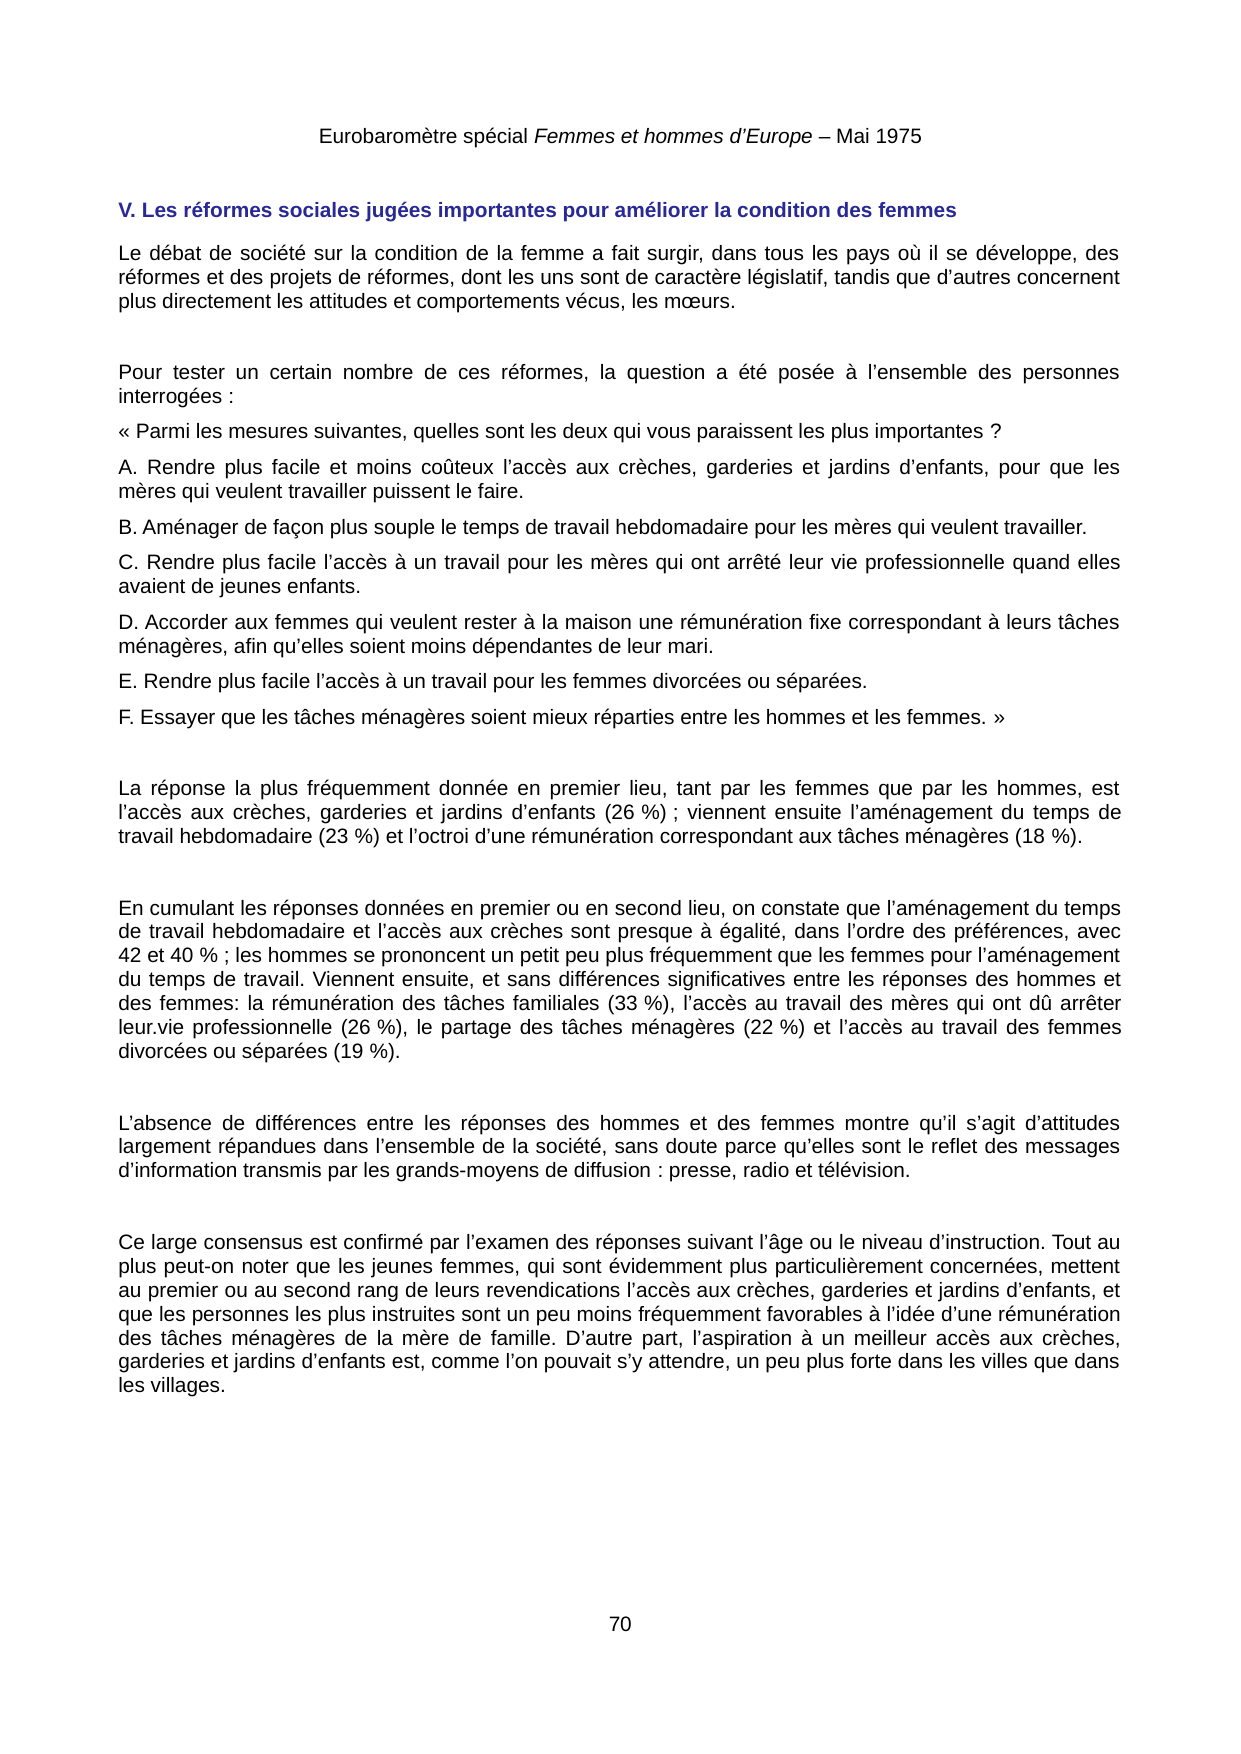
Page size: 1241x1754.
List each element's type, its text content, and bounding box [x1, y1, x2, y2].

text Ce large consensus est confirmé par l’examen des réponses suivant l’âge ou le niveau d’instruction. Tout au plus peut-on noter que les jeunes femmes, qui sont évidemment plus particulièrement concernées, mettent au premier ou au second rang de leurs revendications l’accès aux crèches, garderies et jardins d’enfants, et que les personnes les plus instruites sont un peu moins fréquemment favorables à l’idée d’une rémunération des tâches ménagères de la mère de famille. D’autre part, l’aspiration à un meilleur accès aux crèches, garderies et jardins d’enfants est, comme l’on pouvait s’y attendre, un peu plus forte dans les villes que dans les villages. [118, 1229, 1122, 1397]
text Le débat de société sur la condition de la femme a fait surgir, dans tous les pays où il se développe, des réformes et des projets de réformes, dont les uns sont de caractère législatif, tandis que d’autres concernent plus directement les attitudes et comportements vécus, les mœurs. [118, 241, 1122, 312]
text C. Rendre plus facile l’accès à un travail pour les mères qui ont arrêté leur vie professionnelle quand elles avaient de jeunes enfants. [118, 550, 1122, 598]
text La réponse la plus fréquemment donnée en premier lieu, tant par les femmes que par les hommes, est l’accès aux crèches, garderies et jardins d’enfants (26 %) ; viennent ensuite l’aménagement du temps de travail hebdomadaire (23 %) et l’octroi d’une rémunération correspondant aux tâches ménagères (18 %). [118, 776, 1122, 848]
text Pour tester un certain nombre de ces réformes, la question a été posée à l’ensemble des personnes interrogées : [118, 360, 1122, 408]
text En cumulant les réponses données en premier ou en second lieu, on constate que l’aménagement du temps de travail hebdomadaire et l’accès aux crèches sont presque à égalité, dans l’ordre des préférences, avec 42 et 40 % ; les hommes se prononcent un petit peu plus fréquemment que les femmes pour l’aménagement du temps de travail. Viennent ensuite, et sans différences significatives entre les réponses des hommes et des femmes: la rémunération des tâches familiales (33 %), l’accès au travail des mères qui ont dû arrêter leur.vie professionnelle (26 %), le partage des tâches ménagères (22 %) et l’accès au travail des femmes divorcées ou séparées (19 %). [118, 895, 1122, 1063]
subtitle V. Les réformes sociales jugées importantes pour améliorer la condition des femmes [118, 198, 1122, 222]
text B. Aménager de façon plus souple le temps de travail hebdomadaire pour les mères qui veulent travailler. [118, 514, 1122, 538]
text D. Accorder aux femmes qui veulent rester à la maison une rémunération fixe correspondant à leurs tâches ménagères, afin qu’elles soient moins dépendantes de leur mari. [118, 610, 1122, 658]
text F. Essayer que les tâches ménagères soient mieux réparties entre les hommes et les femmes. » [118, 705, 1122, 729]
text L’absence de différences entre les réponses des hommes et des femmes montre qu’il s’agit d’attitudes largement répandues dans l’ensemble de la société, sans doute parce qu’elles sont le reflet des messages d’information transmis par les grands-moyens de diffusion : presse, radio et télévision. [118, 1110, 1122, 1182]
text A. Rendre plus facile et moins coûteux l’accès aux crèches, garderies et jardins d’enfants, pour que les mères qui veulent travailler puissent le faire. [118, 455, 1122, 503]
text « Parmi les mesures suivantes, quelles sont les deux qui vous paraissent les plus importantes ? [118, 419, 1122, 443]
text E. Rendre plus facile l’accès à un travail pour les femmes divorcées ou séparées. [118, 669, 1122, 693]
